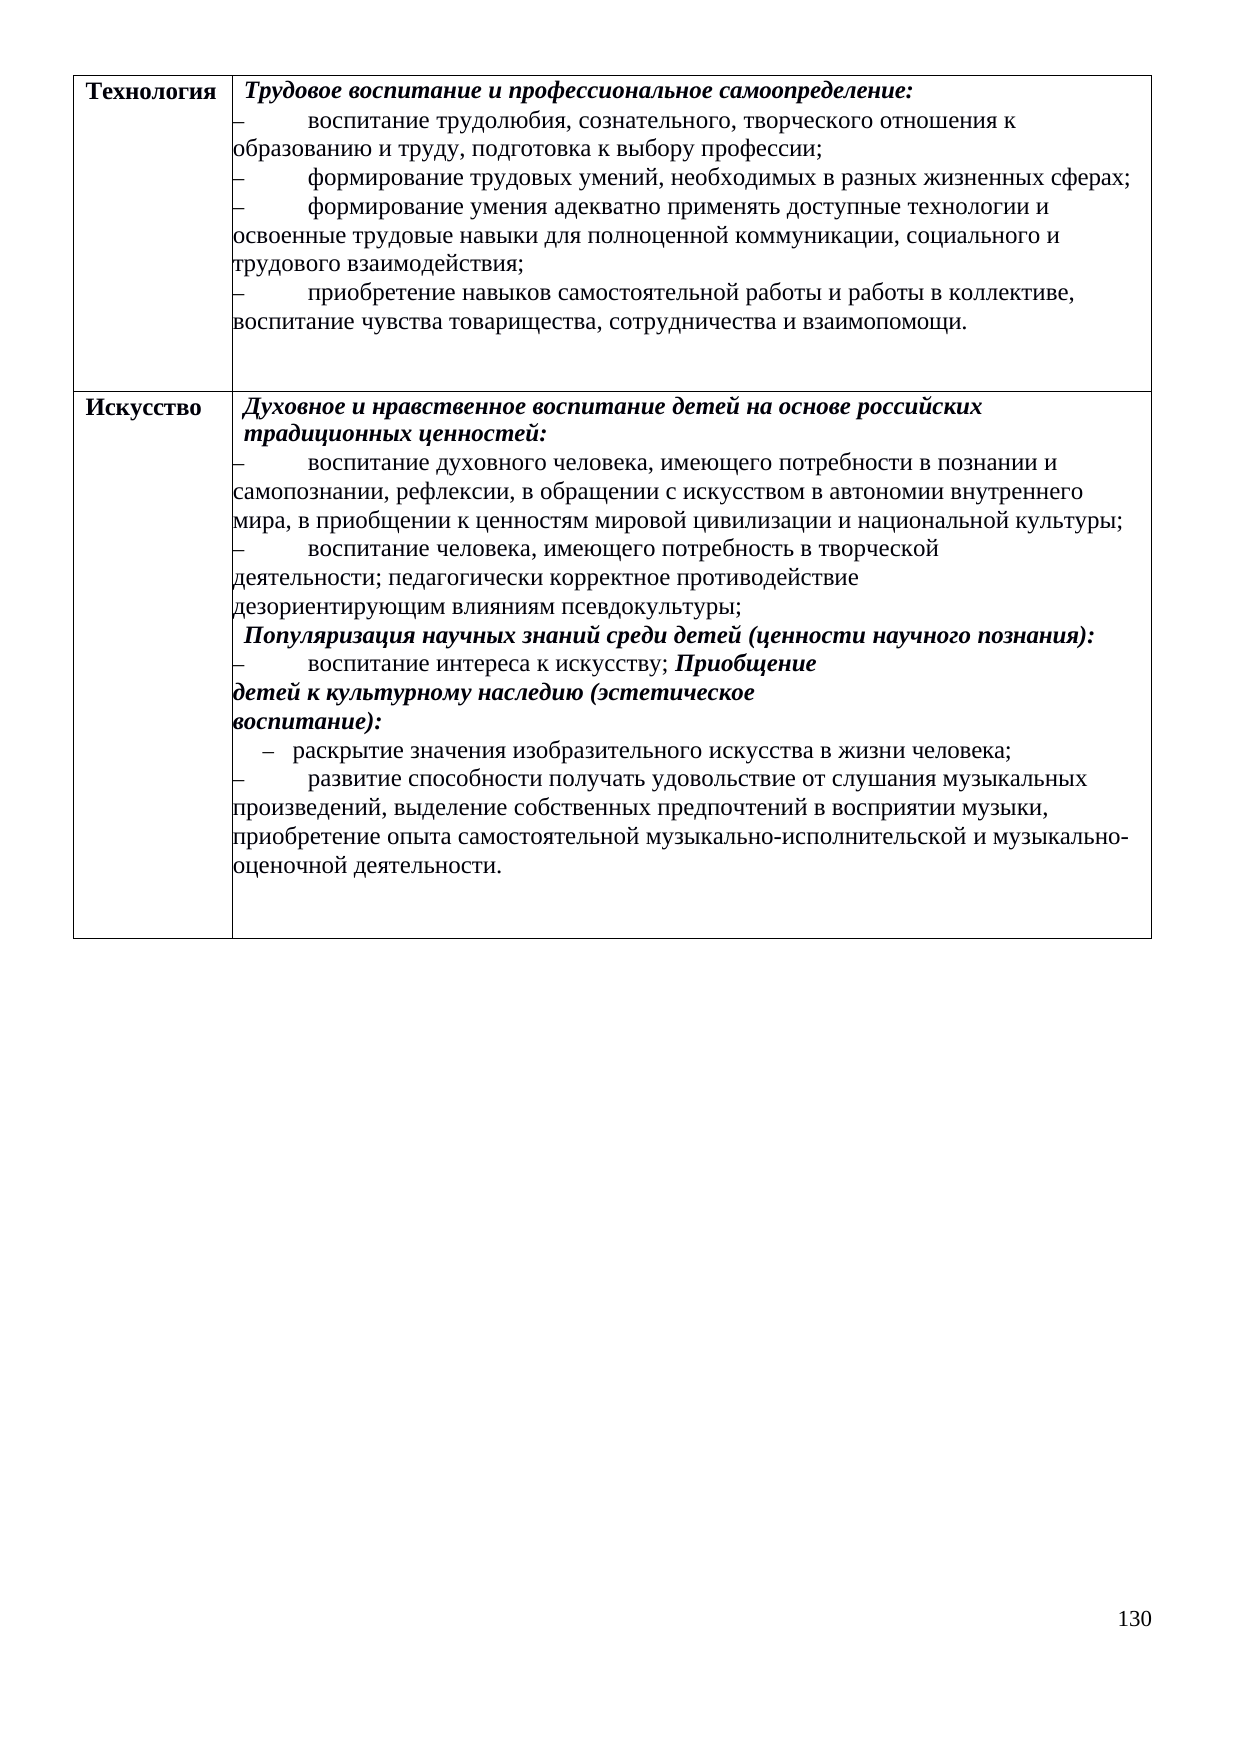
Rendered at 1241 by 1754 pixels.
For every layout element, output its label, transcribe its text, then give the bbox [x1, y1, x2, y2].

table_cell Трудовое воспитание и профессиональное самоопределение: воспитание трудолюбия, сознательного, творческого отношения к образованию и труду, подготовка к выбору профессии; формирование трудовых умений, необходимых в разных жизненных сферах; формирование умения адекватно применять доступные технологии и освоенные трудовые навыки для полноценной коммуникации, социального и трудового взаимодействия; приобретение навыков самостоятельной работы и работы в коллективе, воспитание чувства товарищества, сотрудничества и взаимопомощи. [233, 76, 1151, 391]
table_cell Искусство [74, 392, 232, 937]
table_cell Духовное и нравственное воспитание детей на основе российских традиционных ценностей: воспитание духовного человека, имеющего потребности в познании и самопознании, рефлексии, в обращении с искусством в автономии внутреннего мира, в приобщении к ценностям мировой цивилизации и национальной культуры; воспитание человека, имеющего потребность в творческой деятельности; педагогически корректное противодействие дезориентирующим влияниям псевдокультуры; Популяризация научных знаний среди детей (ценности научного познания): воспитание интереса к искусству; Приобщение детей к культурному наследию (эстетическое воспитание): раскрытие значения изобразительного искусства в жизни человека; развитие способности получать удовольствие от слушания музыкальных произведений, выделение собственных предпочтений в восприятии музыки, приобретение опыта самостоятельной музыкально-исполнительской и музыкально-оценочной деятельности. [233, 392, 1151, 937]
table_cell Технология [74, 76, 232, 391]
